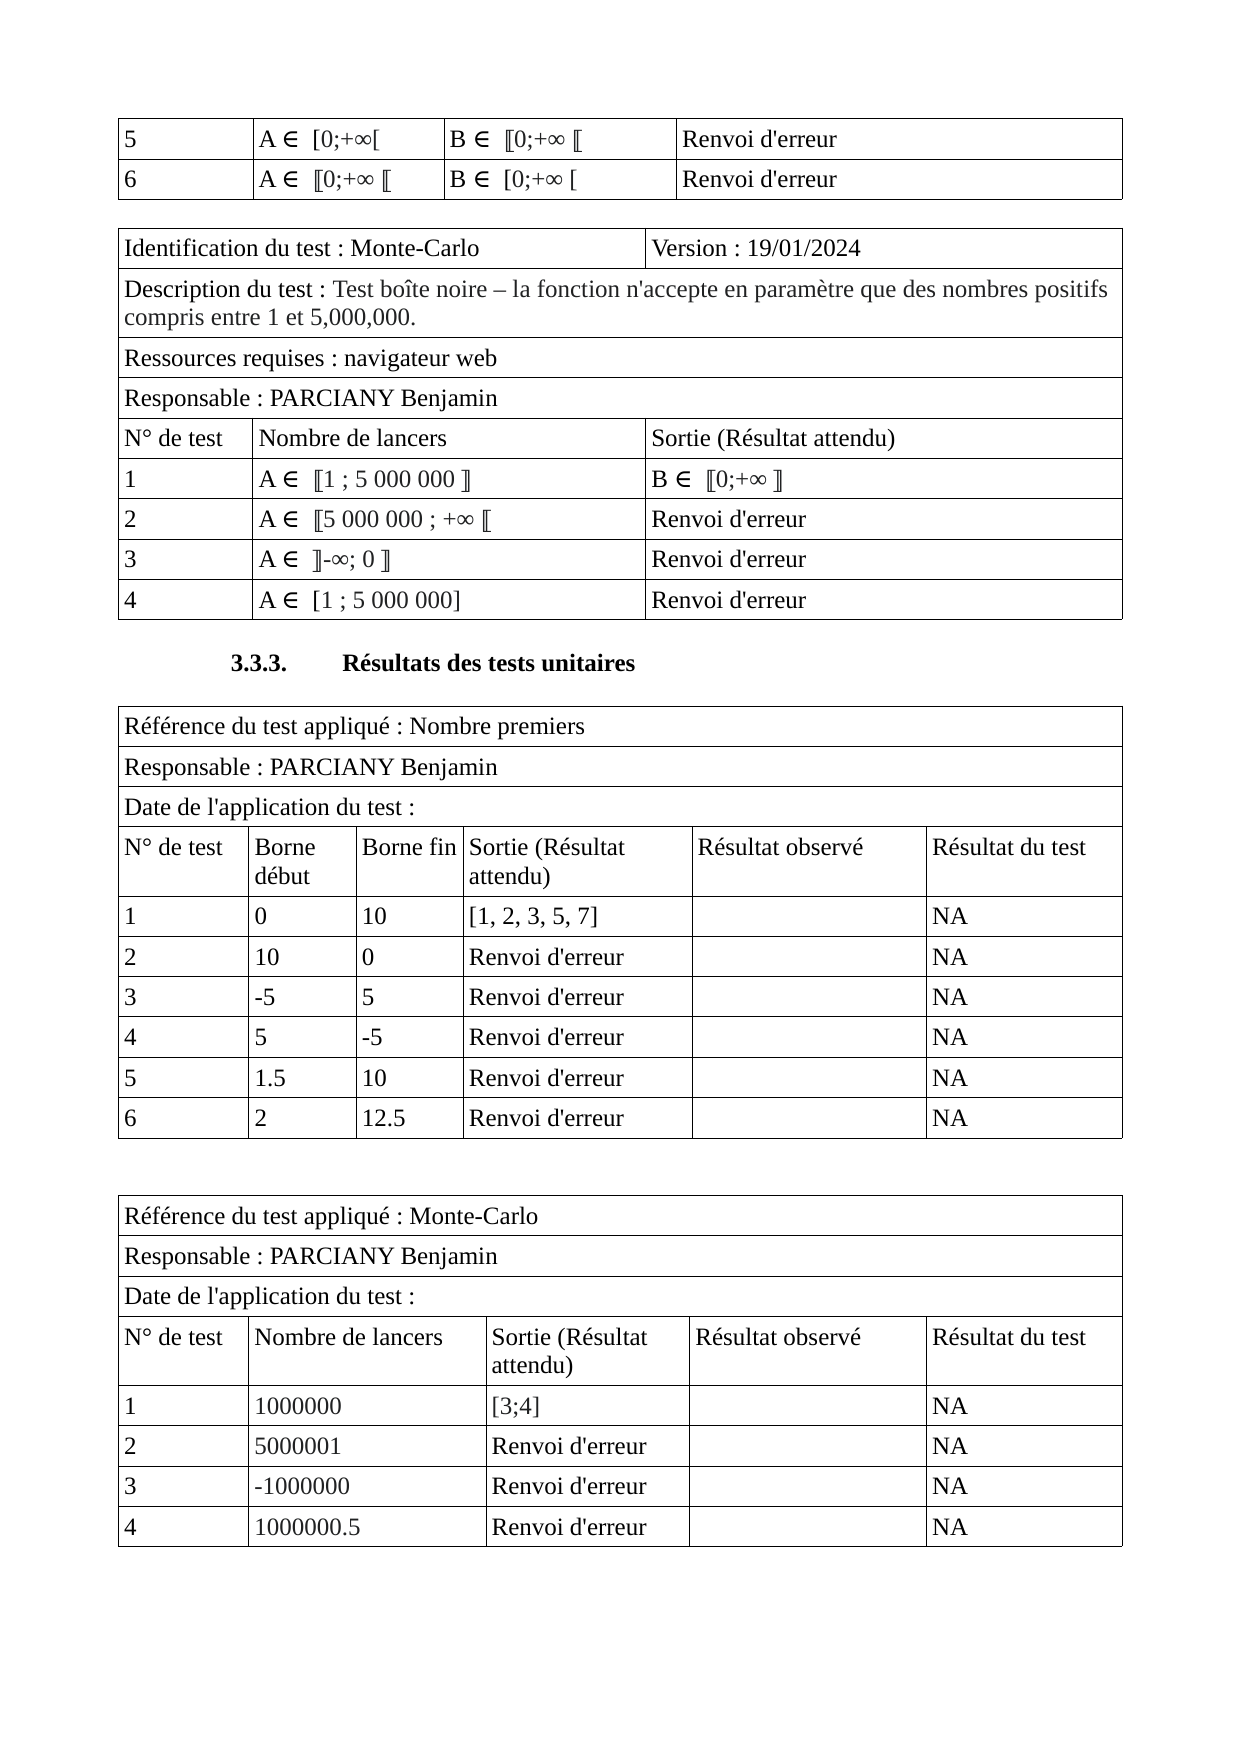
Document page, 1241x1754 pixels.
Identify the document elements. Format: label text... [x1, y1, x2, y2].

table_cell Renvoi d'erreur [487, 1507, 689, 1546]
table_cell Responsable : PARCIANY Benjamin [119, 378, 1122, 418]
table_cell Renvoi d'erreur [487, 1426, 689, 1466]
table_cell 6 [119, 160, 253, 199]
table_cell N° de test [119, 1317, 248, 1385]
table_cell 1 [119, 1386, 248, 1425]
table_cell 5000001 [249, 1426, 486, 1466]
table_header Référence du test appliqué : Monte-Carlo [119, 1196, 1122, 1235]
table_cell -5 [357, 1017, 463, 1057]
table_cell Renvoi d'erreur [464, 937, 692, 976]
table_cell 10 [357, 1058, 463, 1097]
table_cell [693, 977, 926, 1016]
table_cell 3 [119, 1467, 248, 1506]
table_cell Renvoi d'erreur [646, 540, 1122, 579]
table_cell 12,5 [357, 1098, 463, 1137]
table_cell Résultat du test [927, 827, 1122, 896]
table_cell Date de l'application du test : [119, 787, 1122, 826]
table_cell B ∈ [0;+∞ [ [445, 160, 676, 199]
table_cell N° de test [119, 827, 248, 896]
table_cell Résultat du test [927, 1317, 1122, 1385]
table_cell Renvoi d'erreur [646, 499, 1122, 538]
table_cell [690, 1507, 926, 1546]
table_cell 1,5 [249, 1058, 356, 1097]
table_cell [693, 1017, 926, 1057]
list Résultats des tests unitaires [231, 648, 1122, 677]
table_cell Description du test : Test boîte noire – la fonction n'accepte en paramètre que des nombres positifs compris entre 1 et 5,000,000. [119, 269, 1122, 337]
table_cell Renvoi d'erreur [487, 1467, 689, 1506]
table_cell [693, 937, 926, 976]
table_cell 4 [119, 1017, 248, 1057]
table_cell [3;4] [487, 1386, 689, 1425]
table_cell B ∈ ⟦0;+∞ ⟦ [445, 119, 676, 158]
table_cell B ∈ ⟦0;+∞ ⟧ [646, 459, 1122, 498]
table_header Référence du test appliqué : Nombre premiers [119, 707, 1122, 746]
table_cell Résultat observé [690, 1317, 926, 1385]
table_cell NA [927, 897, 1122, 936]
table_cell Résultat observé [693, 827, 926, 896]
table_cell 4 [119, 1507, 248, 1546]
table_cell 5 [119, 119, 253, 158]
table_cell [690, 1426, 926, 1466]
table_cell Renvoi d'erreur [464, 1058, 692, 1097]
table_cell 1 [119, 459, 252, 498]
table_cell 5 [357, 977, 463, 1016]
table_cell A ∈ [0;+∞[ [254, 119, 444, 158]
table_cell 5 [249, 1017, 356, 1057]
table_cell [693, 1098, 926, 1137]
table_cell 2 [249, 1098, 356, 1137]
table_cell Borne fin [357, 827, 463, 896]
table_cell Renvoi d'erreur [677, 160, 1122, 199]
table_cell 6 [119, 1098, 248, 1137]
table_cell A ∈ [1 ; 5 000 000] [253, 580, 645, 619]
table_cell [690, 1467, 926, 1506]
table_cell 3 [119, 977, 248, 1016]
table_cell NA [927, 1507, 1122, 1546]
table_cell 2 [119, 499, 252, 538]
table_cell 0 [357, 937, 463, 976]
table_cell [690, 1386, 926, 1425]
table_cell Sortie (Résultat attendu) [464, 827, 692, 896]
table_cell Nombre de lancers [249, 1317, 486, 1385]
table_cell A ∈ ⟦5 000 000 ; +∞ ⟦ [253, 499, 645, 538]
table_cell -1000000 [249, 1467, 486, 1506]
table_cell Nombre de lancers [253, 419, 645, 458]
table_cell [693, 1058, 926, 1097]
table_cell Responsable : PARCIANY Benjamin [119, 747, 1122, 786]
table_cell 0 [249, 897, 356, 936]
table_cell N° de test [119, 419, 252, 458]
table_cell Sortie (Résultat attendu) [487, 1317, 689, 1385]
table_cell [1, 2, 3, 5, 7] [464, 897, 692, 936]
table_header Identification du test : Monte-Carlo [119, 229, 645, 268]
table_cell NA [927, 1098, 1122, 1137]
table_cell 4 [119, 580, 252, 619]
table_cell NA [927, 1386, 1122, 1425]
table_cell 2 [119, 937, 248, 976]
table_cell 1 [119, 897, 248, 936]
table_cell Renvoi d'erreur [464, 1017, 692, 1057]
table_cell Renvoi d'erreur [464, 977, 692, 1016]
table_cell A ∈ ⟧-∞; 0 ⟧ [253, 540, 645, 579]
table_cell [693, 897, 926, 936]
table_cell Date de l'application du test : [119, 1277, 1122, 1316]
table_cell NA [927, 937, 1122, 976]
table_cell Renvoi d'erreur [464, 1098, 692, 1137]
table_cell NA [927, 977, 1122, 1016]
table_header Version : 19/01/2024 [646, 229, 1122, 268]
table_cell Renvoi d'erreur [677, 119, 1122, 158]
table_cell 3 [119, 540, 252, 579]
table_cell 5 [119, 1058, 248, 1097]
table_cell Ressources requises : navigateur web [119, 338, 1122, 377]
table_cell A ∈ ⟦1 ; 5 000 000 ⟧ [253, 459, 645, 498]
table_cell Renvoi d'erreur [646, 580, 1122, 619]
table_cell NA [927, 1467, 1122, 1506]
table_cell NA [927, 1058, 1122, 1097]
table_cell 10 [249, 937, 356, 976]
table_cell A ∈ ⟦0;+∞ ⟦ [254, 160, 444, 199]
table_cell 10 [357, 897, 463, 936]
table_cell NA [927, 1017, 1122, 1057]
table_cell 1000000,5 [249, 1507, 486, 1546]
table_cell Borne début [249, 827, 356, 896]
table_cell 2 [119, 1426, 248, 1466]
table_cell Sortie (Résultat attendu) [646, 419, 1122, 458]
table_cell NA [927, 1426, 1122, 1466]
table_cell Responsable : PARCIANY Benjamin [119, 1236, 1122, 1276]
table_cell -5 [249, 977, 356, 1016]
table_cell 1000000 [249, 1386, 486, 1425]
